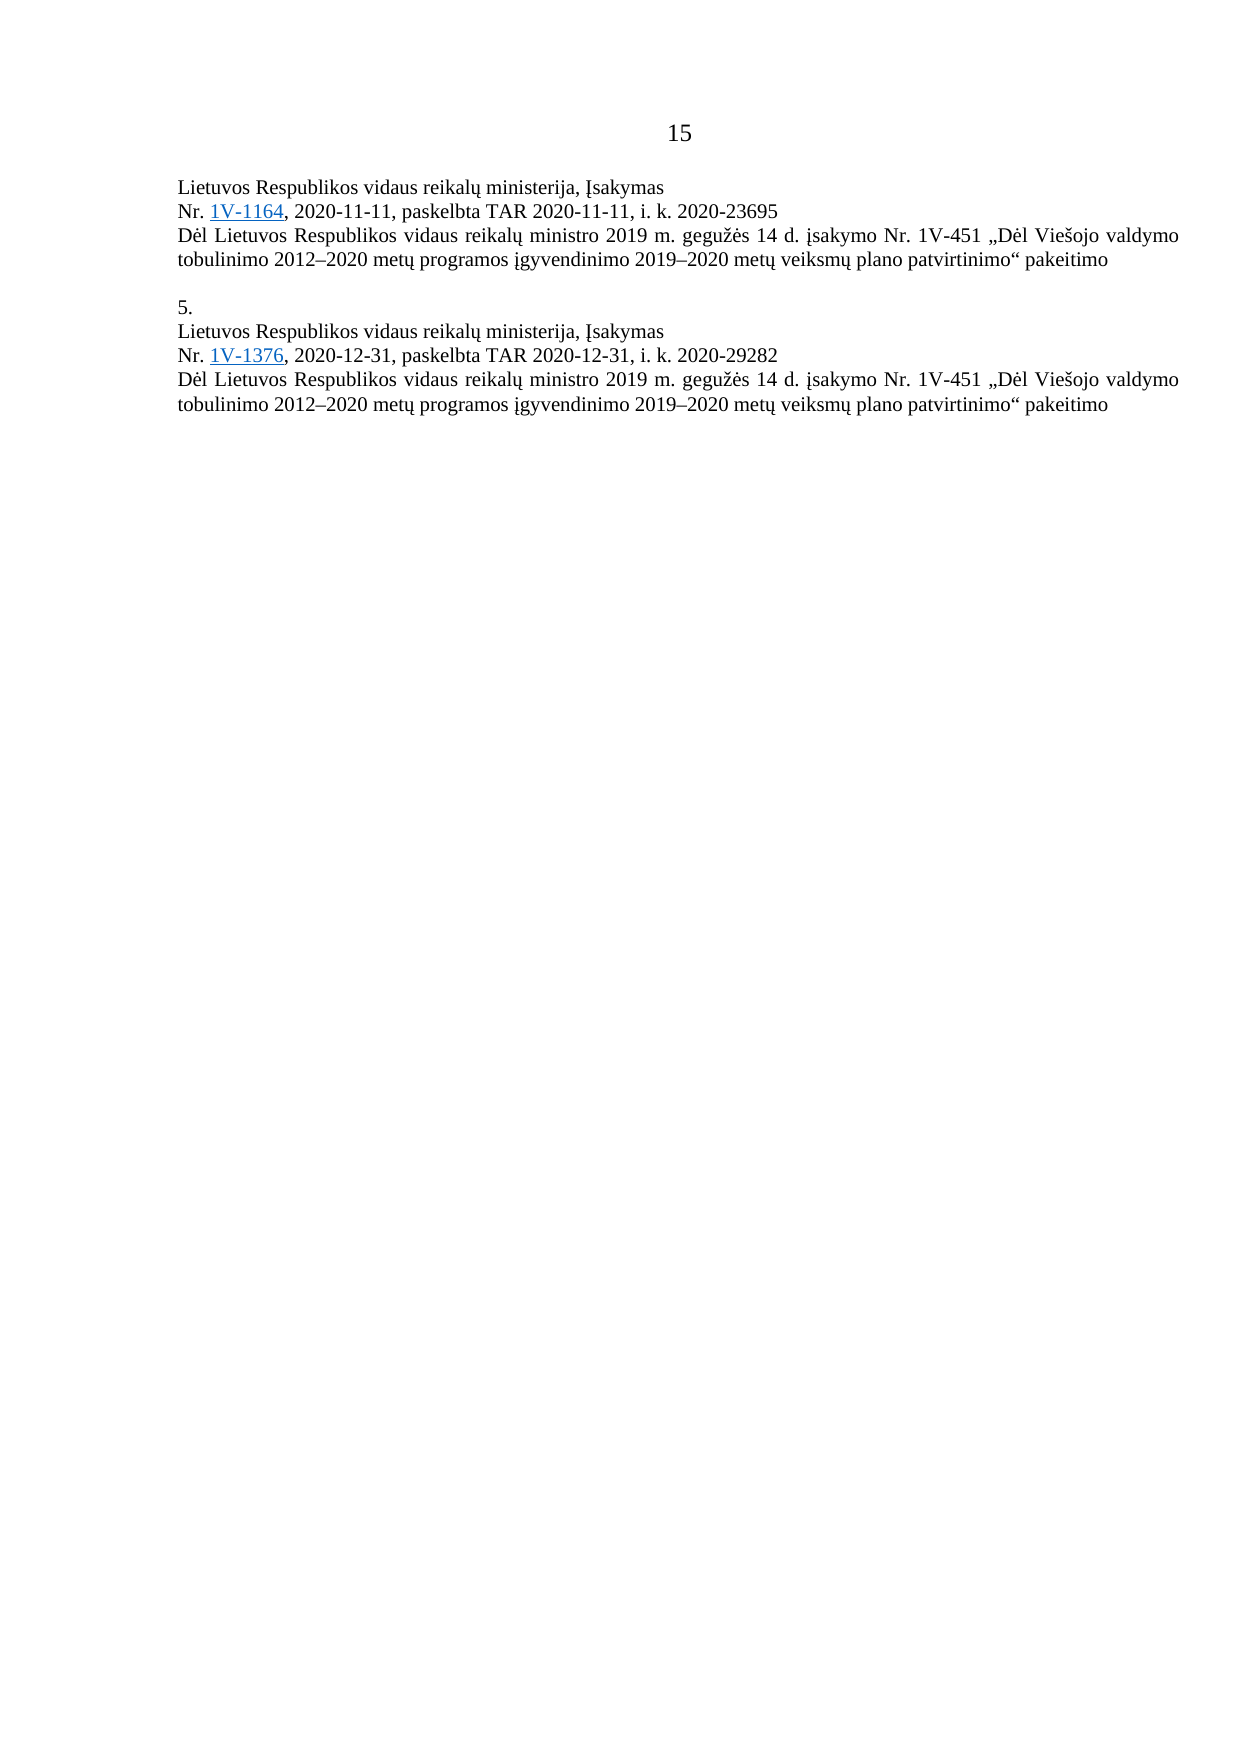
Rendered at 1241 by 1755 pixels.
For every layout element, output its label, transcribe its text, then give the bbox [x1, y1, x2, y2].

text 5. [177, 295, 1181, 319]
text Nr. 1V-1164, 2020-11-11, paskelbta TAR 2020-11-11, i. k. 2020-23695 [177, 199, 1181, 223]
text Dėl Lietuvos Respublikos vidaus reikalų ministro 2019 m. gegužės 14 d. įsakymo Nr. 1V-451 „Dėl Viešojo valdymo tobulinimo 2012–2020 metų programos įgyvendinimo 2019–2020 metų veiksmų plano patvirtinimo“ pakeitimo [177, 223, 1181, 271]
text Nr. 1V-1376, 2020-12-31, paskelbta TAR 2020-12-31, i. k. 2020-29282 [177, 343, 1181, 367]
text Dėl Lietuvos Respublikos vidaus reikalų ministro 2019 m. gegužės 14 d. įsakymo Nr. 1V-451 „Dėl Viešojo valdymo tobulinimo 2012–2020 metų programos įgyvendinimo 2019–2020 metų veiksmų plano patvirtinimo“ pakeitimo [177, 367, 1181, 416]
text Lietuvos Respublikos vidaus reikalų ministerija, Įsakymas [177, 175, 1181, 199]
text Lietuvos Respublikos vidaus reikalų ministerija, Įsakymas [177, 319, 1181, 343]
